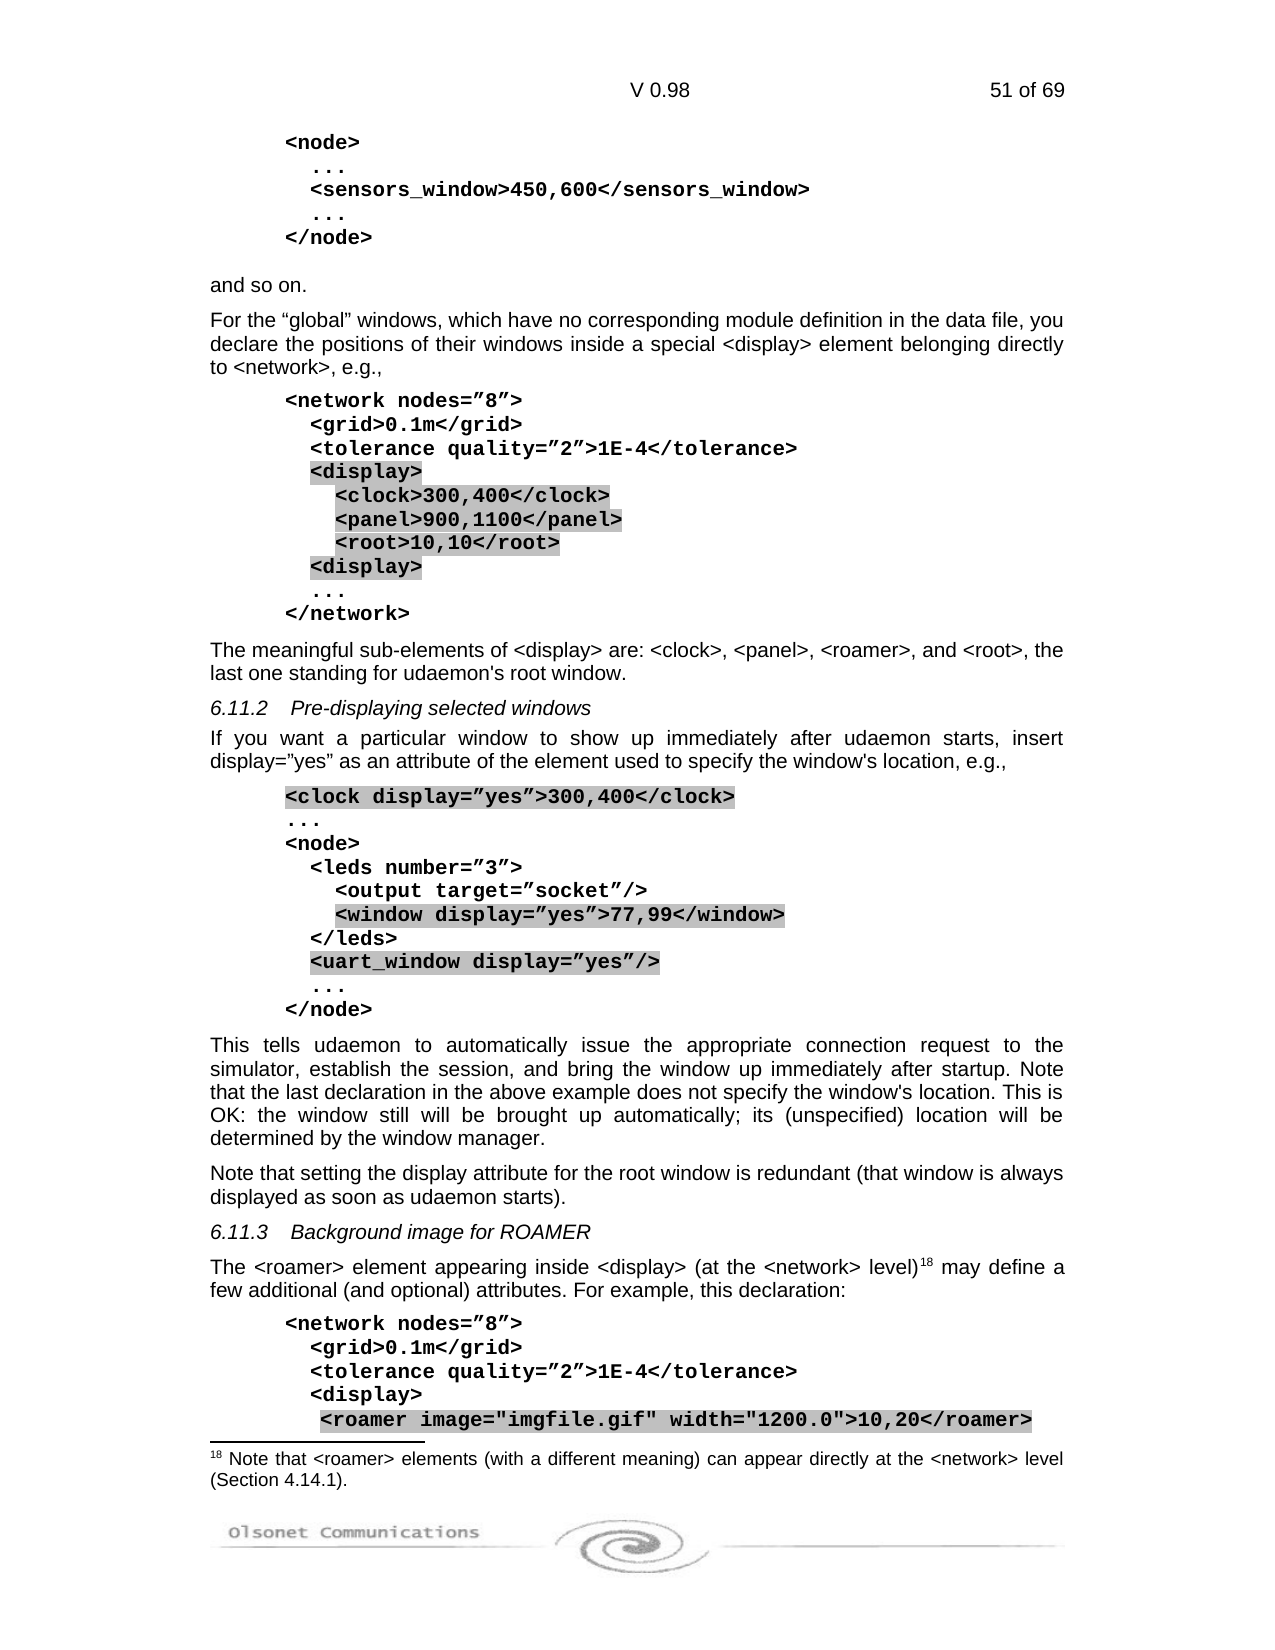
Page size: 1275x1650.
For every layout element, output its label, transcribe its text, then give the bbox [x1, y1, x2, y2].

text <node> [210, 132, 1065, 156]
text Note that setting the display attribute for the root window is redundant (that window is always displayed as soon as udaemon starts). [210, 1162, 1065, 1208]
text <uart_window display=”yes”/> [210, 951, 1065, 975]
text </leds> [210, 928, 1065, 951]
subtitle Pre-displaying selected windows [210, 697, 1065, 720]
text <display> [210, 556, 1065, 580]
text For the “global” windows, which have no corresponding module definition in the data file, you declare the positions of their windows inside a special <display> element belonging directly to <network>, e.g., [210, 309, 1065, 379]
text <grid>0.1m</grid> [210, 1337, 1065, 1361]
text ... [210, 203, 1065, 227]
text and so on. [210, 274, 1065, 297]
text </node> [210, 227, 1065, 250]
text <output target=”socket”/> [210, 880, 1065, 904]
text If you want a particular window to show up immediately after udaemon starts, insert display=”yes” as an attribute of the element used to specify the window's location, e.g., [210, 726, 1065, 773]
text <display> [210, 461, 1065, 485]
text <clock display=”yes”>300,400</clock> [210, 784, 1065, 809]
text <tolerance quality=”2”>1E-4</tolerance> [210, 438, 1065, 461]
text <tolerance quality=”2”>1E-4</tolerance> [210, 1361, 1065, 1384]
text <grid>0.1m</grid> [210, 414, 1065, 438]
text <display> [210, 1384, 1065, 1408]
text </node> [210, 999, 1065, 1022]
text <sensors_window>450,600</sensors_window> [210, 179, 1065, 203]
subtitle Background image for ROAMER [210, 1220, 1065, 1243]
text <network nodes=”8”> [210, 391, 1065, 414]
text <root>10,10</root> [210, 532, 1065, 556]
text </network> [210, 603, 1065, 627]
text The meaningful sub-elements of <display> are: <clock>, <panel>, <roamer>, and <root>, the last one standing for udaemon's root window. [210, 639, 1065, 685]
text The <roamer> element appearing inside <display> (at the <network> level) may define a few additional (and optional) attributes. For example, this declaration: [210, 1255, 1065, 1302]
text <clock>300,400</clock> [210, 485, 1065, 509]
text ... [210, 809, 1065, 833]
text <window display=”yes”>77,99</window> [210, 904, 1065, 928]
text <roamer image="imgfile.gif" width="1200.0">10,20</roamer> [210, 1408, 1065, 1433]
text <network nodes=”8”> [210, 1313, 1065, 1337]
text <leds number=”3”> [210, 857, 1065, 880]
text <panel>900,1100</panel> [210, 509, 1065, 532]
text Note that <roamer> elements (with a different meaning) can appear directly at the <network> level (Section 4.14.1). [210, 1448, 1065, 1490]
text <node> [210, 833, 1065, 857]
picture [210, 1504, 1065, 1596]
text ... [210, 975, 1065, 999]
text This tells udaemon to automatically issue the appropriate connection request to the simulator, establish the session, and bring the window up immediately after startup. Note that the last declaration in the above example does not specify the window's location. This is OK: the window still will be brought up automatically; its (unspecified) location will be determined by the window manager. [210, 1034, 1065, 1150]
text ... [210, 580, 1065, 603]
text ... [210, 156, 1065, 179]
